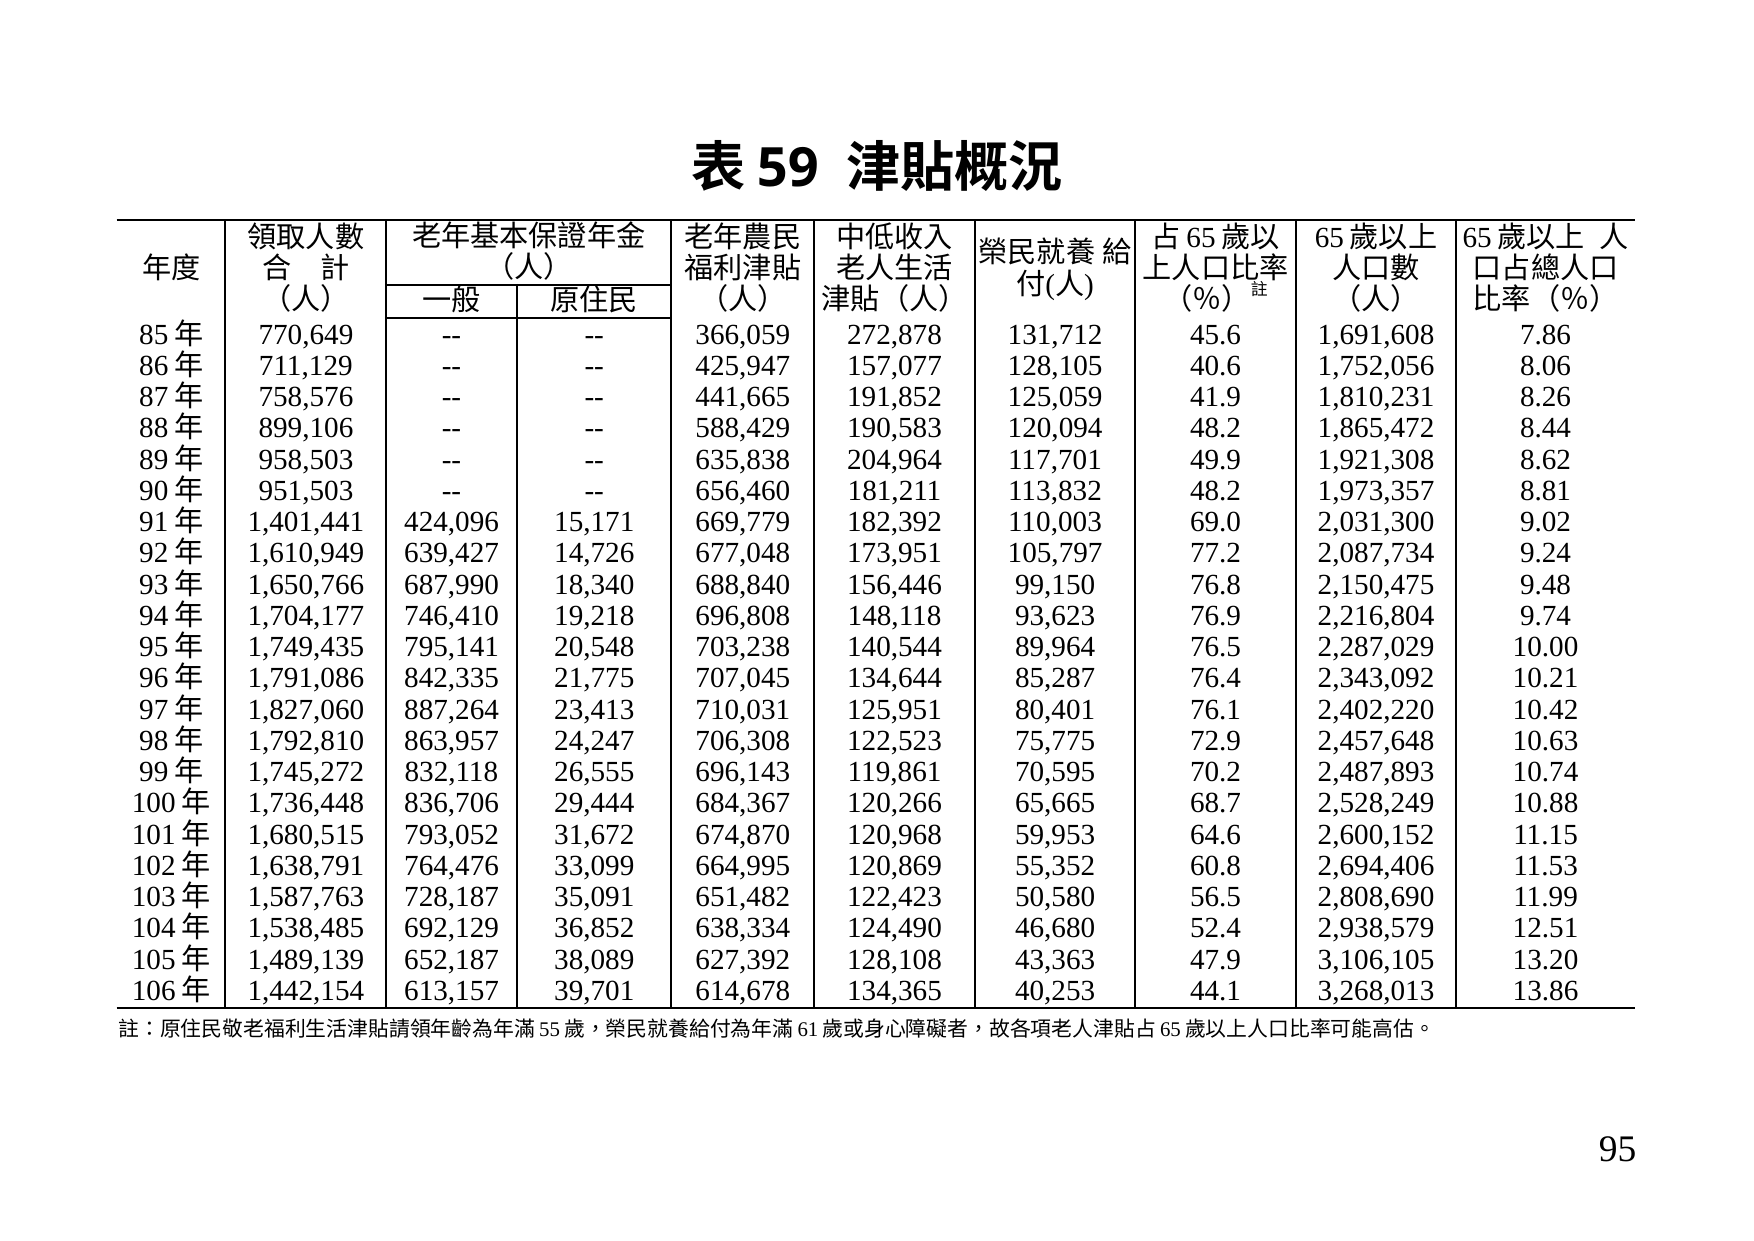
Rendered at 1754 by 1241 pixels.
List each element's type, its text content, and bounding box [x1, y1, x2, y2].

table_cell 758,576 [226, 382, 385, 413]
table_cell 105,797 [976, 538, 1134, 569]
table_cell 2,808,690 [1297, 882, 1455, 913]
table_cell 951,503 [226, 475, 385, 507]
table_cell 89年 [117, 444, 224, 475]
table_cell 899,106 [226, 413, 385, 444]
table_cell 1,638,791 [226, 850, 385, 882]
table_cell 68.7 [1136, 788, 1295, 819]
table_cell 76.9 [1136, 600, 1295, 632]
table_cell 23,413 [518, 694, 670, 725]
table_cell 2,487,893 [1297, 757, 1455, 788]
table_cell 1,538,485 [226, 913, 385, 944]
table_cell 33,099 [518, 850, 670, 882]
table_cell 40.6 [1136, 350, 1295, 382]
table_cell 125,951 [815, 694, 974, 725]
table_cell 684,367 [672, 788, 813, 819]
table_cell 128,105 [976, 350, 1134, 382]
table_cell 2,528,249 [1297, 788, 1455, 819]
table_cell 65,665 [976, 788, 1134, 819]
table_cell 1,827,060 [226, 694, 385, 725]
table_cell 41.9 [1136, 382, 1295, 413]
table_cell 1,489,139 [226, 944, 385, 975]
table_cell 50,580 [976, 882, 1134, 913]
table_cell 157,077 [815, 350, 974, 382]
table_cell 10.63 [1457, 725, 1634, 757]
table_cell 9.24 [1457, 538, 1634, 569]
table_cell 49.9 [1136, 444, 1295, 475]
table_cell 9.02 [1457, 507, 1634, 538]
table_cell -- [518, 382, 670, 413]
table_cell 707,045 [672, 663, 813, 694]
table_cell 76.4 [1136, 663, 1295, 694]
table_cell 664,995 [672, 850, 813, 882]
table_cell 69.0 [1136, 507, 1295, 538]
table_cell 47.9 [1136, 944, 1295, 975]
table_cell 86年 [117, 350, 224, 382]
table_header 年度 [117, 221, 224, 317]
table_cell 2,087,734 [1297, 538, 1455, 569]
table_cell 424,096 [387, 507, 516, 538]
table_cell 190,583 [815, 413, 974, 444]
table_cell 101年 [117, 819, 224, 850]
table_cell 99年 [117, 757, 224, 788]
table_cell 88年 [117, 413, 224, 444]
table_cell 105年 [117, 944, 224, 975]
table_cell 128,108 [815, 944, 974, 975]
table_cell 842,335 [387, 663, 516, 694]
table_cell -- [387, 350, 516, 382]
table_cell 2,402,220 [1297, 694, 1455, 725]
table_header 65歲以上 人口數 （人） [1297, 221, 1455, 317]
table_cell 59,953 [976, 819, 1134, 850]
table_cell 635,838 [672, 444, 813, 475]
table_cell 710,031 [672, 694, 813, 725]
table_cell 60.8 [1136, 850, 1295, 882]
table_cell 39,701 [518, 975, 670, 1007]
table_cell 100年 [117, 788, 224, 819]
table_cell 122,523 [815, 725, 974, 757]
table_cell 29,444 [518, 788, 670, 819]
table_cell 703,238 [672, 632, 813, 663]
table_cell 95年 [117, 632, 224, 663]
table_cell 原住民 [518, 286, 670, 317]
table_cell 124,490 [815, 913, 974, 944]
table_cell 832,118 [387, 757, 516, 788]
table_cell 140,544 [815, 632, 974, 663]
table_cell 191,852 [815, 382, 974, 413]
table_cell -- [518, 319, 670, 350]
table_header 老年基本保證年金 （人） [387, 221, 670, 284]
table_cell 614,678 [672, 975, 813, 1007]
table_cell 795,141 [387, 632, 516, 663]
table_cell 76.1 [1136, 694, 1295, 725]
table_cell -- [518, 350, 670, 382]
table_cell 204,964 [815, 444, 974, 475]
table_cell 26,555 [518, 757, 670, 788]
table_cell 131,712 [976, 317, 1134, 350]
table_cell 113,832 [976, 475, 1134, 507]
table_cell 669,779 [672, 507, 813, 538]
table_cell 119,861 [815, 757, 974, 788]
table_cell 80,401 [976, 694, 1134, 725]
table_header 中低收入 老人生活 津貼（人） [815, 221, 974, 317]
table_cell 836,706 [387, 788, 516, 819]
table_cell 2,031,300 [1297, 507, 1455, 538]
table_cell 613,157 [387, 975, 516, 1007]
table_cell 18,340 [518, 569, 670, 600]
table_cell 20,548 [518, 632, 670, 663]
table_cell -- [387, 382, 516, 413]
table_cell 64.6 [1136, 819, 1295, 850]
table_cell 38,089 [518, 944, 670, 975]
table_cell 1,921,308 [1297, 444, 1455, 475]
table_cell 706,308 [672, 725, 813, 757]
table_cell 11.99 [1457, 882, 1634, 913]
table_cell 110,003 [976, 507, 1134, 538]
table_cell 77.2 [1136, 538, 1295, 569]
table_cell 173,951 [815, 538, 974, 569]
table_cell 651,482 [672, 882, 813, 913]
table_cell 56.5 [1136, 882, 1295, 913]
table_cell 10.42 [1457, 694, 1634, 725]
table_cell 14,726 [518, 538, 670, 569]
table_cell 8.62 [1457, 444, 1634, 475]
table_cell 55,352 [976, 850, 1134, 882]
table_cell 674,870 [672, 819, 813, 850]
table_cell 2,600,152 [1297, 819, 1455, 850]
table_cell 272,878 [815, 317, 974, 350]
table_cell 3,268,013 [1297, 975, 1455, 1007]
table_cell 102年 [117, 850, 224, 882]
table_cell 638,334 [672, 913, 813, 944]
table_cell 2,694,406 [1297, 850, 1455, 882]
table_cell 1,745,272 [226, 757, 385, 788]
table_cell 87年 [117, 382, 224, 413]
table_cell -- [518, 475, 670, 507]
table_cell 1,610,949 [226, 538, 385, 569]
table_cell 45.6 [1136, 317, 1295, 350]
table_cell 887,264 [387, 694, 516, 725]
subtitle 表59 津貼概況 [118, 107, 1636, 219]
table_cell 1,749,435 [226, 632, 385, 663]
text 註：原住民敬老福利生活津貼請領年齡為年滿55歲，榮民就養給付為年滿61歲或身心障礙者，故各項老人津貼占65歲以上人口比率可能高估。 [118, 1009, 1636, 1046]
table_cell 120,094 [976, 413, 1134, 444]
table_cell 764,476 [387, 850, 516, 882]
table_cell 8.26 [1457, 382, 1634, 413]
table_cell 90年 [117, 475, 224, 507]
table_cell 134,365 [815, 975, 974, 1007]
table_cell 1,810,231 [1297, 382, 1455, 413]
table_cell 1,680,515 [226, 819, 385, 850]
table_cell 76.5 [1136, 632, 1295, 663]
table_cell 10.74 [1457, 757, 1634, 788]
table_cell 11.53 [1457, 850, 1634, 882]
table_cell 1,442,154 [226, 975, 385, 1007]
table_cell 35,091 [518, 882, 670, 913]
table_cell 48.2 [1136, 475, 1295, 507]
table_cell 31,672 [518, 819, 670, 850]
table_cell 2,216,804 [1297, 600, 1455, 632]
table_cell 1,691,608 [1297, 317, 1455, 350]
table_cell 10.00 [1457, 632, 1634, 663]
table_cell 91年 [117, 507, 224, 538]
table_cell 44.1 [1136, 975, 1295, 1007]
table_cell 746,410 [387, 600, 516, 632]
table_cell 103年 [117, 882, 224, 913]
table_cell 677,048 [672, 538, 813, 569]
table_cell 1,704,177 [226, 600, 385, 632]
table_cell 97年 [117, 694, 224, 725]
table_cell 2,287,029 [1297, 632, 1455, 663]
table_cell 10.88 [1457, 788, 1634, 819]
table_cell 36,852 [518, 913, 670, 944]
table_cell 120,869 [815, 850, 974, 882]
table_cell 93,623 [976, 600, 1134, 632]
table_cell 2,150,475 [1297, 569, 1455, 600]
table_cell 156,446 [815, 569, 974, 600]
table_cell 52.4 [1136, 913, 1295, 944]
table_cell 425,947 [672, 350, 813, 382]
table_cell 48.2 [1136, 413, 1295, 444]
table_cell 8.06 [1457, 350, 1634, 382]
table_cell -- [518, 444, 670, 475]
table_cell 2,457,648 [1297, 725, 1455, 757]
table_cell 13.86 [1457, 975, 1634, 1007]
table_cell 148,118 [815, 600, 974, 632]
table_cell 70.2 [1136, 757, 1295, 788]
table_cell 75,775 [976, 725, 1134, 757]
table_header 領取人數 合 計 （人） [226, 221, 385, 317]
table_cell 96年 [117, 663, 224, 694]
table_cell 9.74 [1457, 600, 1634, 632]
table_cell 2,938,579 [1297, 913, 1455, 944]
table_cell 1,791,086 [226, 663, 385, 694]
table_cell 687,990 [387, 569, 516, 600]
table_cell 770,649 [226, 317, 385, 350]
table_cell 94年 [117, 600, 224, 632]
table_cell 1,736,448 [226, 788, 385, 819]
table_header 65歲以上 人口占總人口比率（％） [1457, 221, 1634, 317]
table_cell 8.44 [1457, 413, 1634, 444]
table_cell 1,587,763 [226, 882, 385, 913]
table_cell -- [387, 319, 516, 350]
table_cell 9.48 [1457, 569, 1634, 600]
table_cell 85年 [117, 317, 224, 350]
table_cell 182,392 [815, 507, 974, 538]
table_cell 1,752,056 [1297, 350, 1455, 382]
table_cell 1,650,766 [226, 569, 385, 600]
table_cell 696,808 [672, 600, 813, 632]
table_cell 104年 [117, 913, 224, 944]
table_cell 696,143 [672, 757, 813, 788]
table_cell 46,680 [976, 913, 1134, 944]
table_cell 627,392 [672, 944, 813, 975]
table_cell 13.20 [1457, 944, 1634, 975]
table_cell 11.15 [1457, 819, 1634, 850]
table_cell 656,460 [672, 475, 813, 507]
table_cell 120,968 [815, 819, 974, 850]
table_cell 3,106,105 [1297, 944, 1455, 975]
table_cell 89,964 [976, 632, 1134, 663]
table_cell 711,129 [226, 350, 385, 382]
table_cell 24,247 [518, 725, 670, 757]
table_cell 1,792,810 [226, 725, 385, 757]
table_cell 76.8 [1136, 569, 1295, 600]
table_cell 7.86 [1457, 317, 1634, 350]
table_cell -- [518, 413, 670, 444]
table_cell 15,171 [518, 507, 670, 538]
table_cell 688,840 [672, 569, 813, 600]
table_cell 181,211 [815, 475, 974, 507]
table_cell 652,187 [387, 944, 516, 975]
table_cell 98年 [117, 725, 224, 757]
table_header 占65歲以上人口比率（％）註 [1136, 221, 1295, 317]
table_cell 21,775 [518, 663, 670, 694]
table_cell 134,644 [815, 663, 974, 694]
table_cell 793,052 [387, 819, 516, 850]
table_cell 692,129 [387, 913, 516, 944]
table_cell -- [387, 475, 516, 507]
table_cell -- [387, 413, 516, 444]
table_cell 1,973,357 [1297, 475, 1455, 507]
table_cell 588,429 [672, 413, 813, 444]
table_cell 366,059 [672, 317, 813, 350]
table_cell 120,266 [815, 788, 974, 819]
table_cell 70,595 [976, 757, 1134, 788]
table_cell 106年 [117, 975, 224, 1007]
table_cell 1,401,441 [226, 507, 385, 538]
table_cell 122,423 [815, 882, 974, 913]
table_cell 99,150 [976, 569, 1134, 600]
table_cell 639,427 [387, 538, 516, 569]
table_cell 一般 [387, 286, 516, 317]
table_cell 863,957 [387, 725, 516, 757]
table_cell 93年 [117, 569, 224, 600]
table_header 榮民就養 給付(人) [976, 221, 1134, 317]
table_cell 92年 [117, 538, 224, 569]
table_cell 10.21 [1457, 663, 1634, 694]
table_header 老年農民 福利津貼 （人） [672, 221, 813, 317]
table_cell 728,187 [387, 882, 516, 913]
table_cell 72.9 [1136, 725, 1295, 757]
table_cell 2,343,092 [1297, 663, 1455, 694]
table_cell 125,059 [976, 382, 1134, 413]
table_cell 117,701 [976, 444, 1134, 475]
table_cell 43,363 [976, 944, 1134, 975]
table_cell -- [387, 444, 516, 475]
table_cell 1,865,472 [1297, 413, 1455, 444]
table_cell 85,287 [976, 663, 1134, 694]
table_cell 12.51 [1457, 913, 1634, 944]
table_cell 8.81 [1457, 475, 1634, 507]
table_cell 19,218 [518, 600, 670, 632]
table_cell 958,503 [226, 444, 385, 475]
table_cell 441,665 [672, 382, 813, 413]
table_cell 40,253 [976, 975, 1134, 1007]
